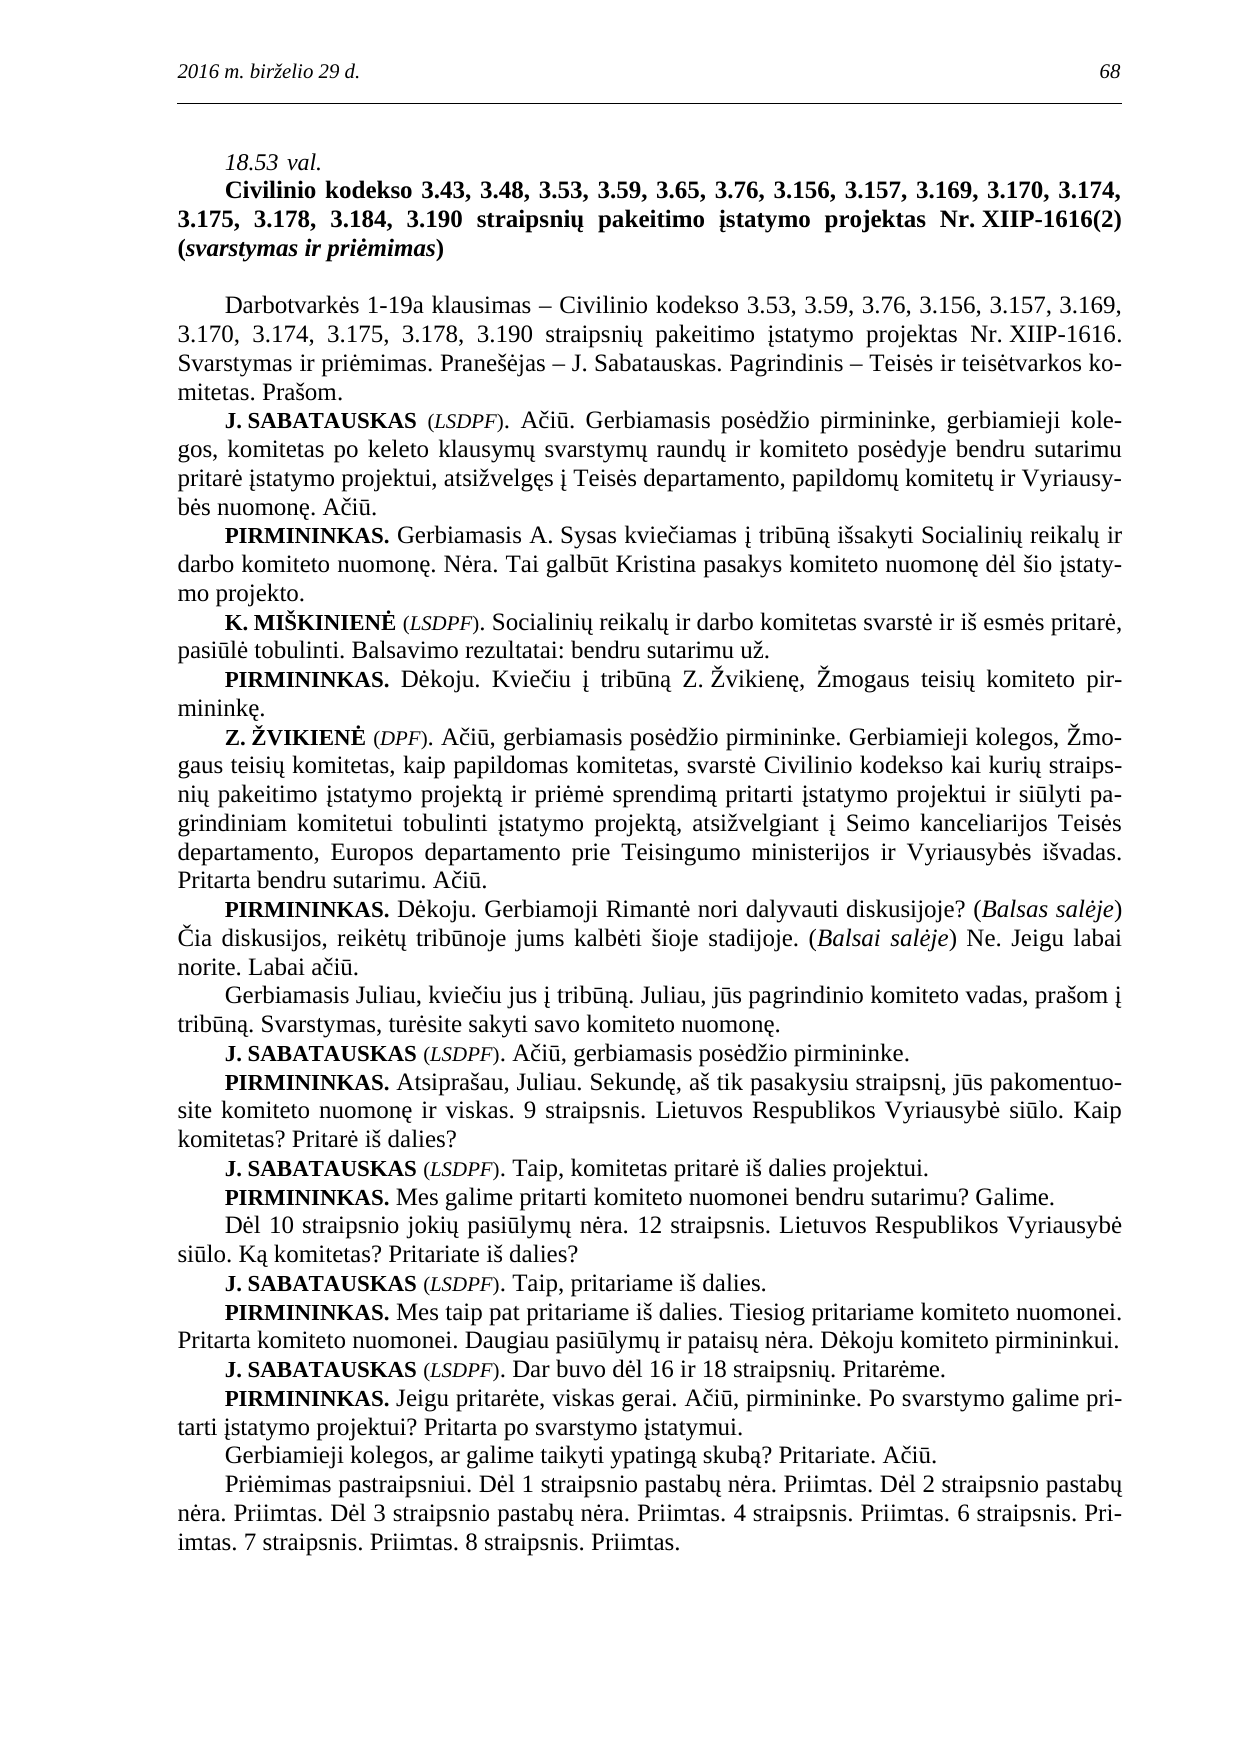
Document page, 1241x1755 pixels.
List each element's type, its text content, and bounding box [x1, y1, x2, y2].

text J. SABATAUSKAS (LSDPF). Taip, pri­ta­ria­me iš da­lies. [177, 1268, 1122, 1297]
text Dėl 10 straips­nio jo­kių pa­siū­ly­mų nė­ra. 12 straips­nis. Lie­tu­vos Res­pub­li­kos Vy­riau­sy­bė siū­lo. Ką ko­mi­te­tas? Pri­ta­ria­te iš da­lies? [177, 1210, 1122, 1268]
text J. SABATAUSKAS (LSDPF). Dar bu­vo dėl 16 ir 18 straips­nių. Pri­ta­rė­me. [177, 1354, 1122, 1383]
text 18.53 val. [224, 148, 1122, 175]
text PIRMININKAS. Dė­ko­ju. Kvie­čiu į tri­bū­ną Z. Žvi­kie­nę, Žmo­gaus tei­sių ko­mi­te­to pir­minin­kę. [177, 664, 1122, 722]
text J. SABATAUSKAS (LSDPF). Ačiū, ger­bia­ma­sis po­sė­džio pir­mi­nin­ke. [177, 1038, 1122, 1067]
text PIRMININKAS. Ger­bia­ma­sis A. Sy­sas kvie­čia­mas į tri­bū­ną iš­sa­ky­ti So­cia­li­nių rei­ka­lų ir dar­bo ko­mi­te­to nuo­mo­nę. Nė­ra. Tai gal­būt Kris­ti­na pa­sa­kys ko­mi­te­to nuo­mo­nę dėl šio įsta­ty­mo pro­jek­to. [177, 520, 1122, 607]
text Ci­vi­li­nio ko­dek­so 3.43, 3.48, 3.53, 3.59, 3.65, 3.76, 3.156, 3.157, 3.169, 3.170, 3.174, 3.175, 3.178, 3.184, 3.190 straips­nių pa­kei­ti­mo įsta­ty­mo pro­jek­tas Nr. XIIP-1616(2) (svarsty­mas ir pri­ėmi­mas) [177, 175, 1122, 262]
text J. SABATAUSKAS (LSDPF). Ačiū. Ger­bia­ma­sis po­sė­džio pir­mi­nin­ke, ger­bia­mie­ji ko­le­gos, ko­mi­te­tas po ke­le­to klau­sy­mų svars­ty­mų raun­dų ir ko­mi­te­to po­sė­dy­je ben­dru su­ta­ri­mu pri­ta­rė įsta­ty­mo pro­jek­tui, at­si­žvel­gęs į Tei­sės de­par­ta­men­to, pa­pil­do­mų ko­mi­te­tų ir Vy­riau­sy­bės nuo­mo­nę. Ačiū. [177, 405, 1122, 520]
text PIRMININKAS. Dė­ko­ju. Ger­bia­mo­ji Ri­man­tė no­ri da­ly­vau­ti dis­ku­si­jo­je? (Bal­sas sa­lė­je) Čia dis­ku­si­jos, rei­kė­tų tri­bū­no­je jums kal­bė­ti šio­je sta­di­jo­je. (Bal­sai sa­lė­je) Ne. Jei­gu la­bai no­ri­te. La­bai ačiū. [177, 894, 1122, 980]
text PIRMININKAS. Jei­gu pri­ta­rė­te, vis­kas ge­rai. Ačiū, pir­mi­nin­ke. Po svars­ty­mo ga­li­me pri­tar­ti įsta­ty­mo pro­jek­tui? Pri­tar­ta po svars­ty­mo įsta­ty­mui. [177, 1383, 1122, 1440]
text PIRMININKAS. At­si­pra­šau, Ju­liau. Se­kun­dę, aš tik pa­sa­ky­siu straips­nį, jūs pa­ko­men­tuo­si­te ko­mi­te­to nuo­mo­nę ir vis­kas. 9 straips­nis. Lie­tu­vos Res­pub­li­kos Vy­riau­sy­bė siū­lo. Kaip ko­mi­te­tas? Pri­ta­rė iš da­lies? [177, 1067, 1122, 1153]
text Dar­bo­tvarkės 1-19a klau­si­mas – Ci­vi­li­nio ko­dek­so 3.53, 3.59, 3.76, 3.156, 3.157, 3.169, 3.170, 3.174, 3.175, 3.178, 3.190 straips­nių pa­kei­ti­mo įsta­ty­mo pro­jek­tas Nr. XIIP-1616. Svars­ty­mas ir pri­ėmi­mas. Pra­ne­šė­jas – J. Sa­ba­taus­kas. Pa­grin­di­nis – Tei­sės ir tei­sėt­var­kos ko­mi­te­tas. Pra­šom. [177, 290, 1122, 405]
text Z. ŽVIKIENĖ (DPF). Ačiū, ger­bia­ma­sis po­sė­džio pir­mi­nin­ke. Ger­bia­mie­ji ko­le­gos, Žmo­gaus tei­sių ko­mi­te­tas, kaip pa­pil­do­mas ko­mi­te­tas, svars­tė Ci­vi­li­nio ko­dek­so kai ku­rių straips­nių pa­kei­ti­mo įsta­ty­mo pro­jek­tą ir pri­ėmė spren­di­mą pri­tar­ti įsta­ty­mo pro­jek­tui ir siū­ly­ti pa­grin­di­niam ko­mi­te­tui to­bu­lin­ti įsta­ty­mo pro­jek­tą, at­si­žvel­giant į Sei­mo kan­ce­lia­ri­jos Tei­sės de­par­ta­men­to, Eu­ro­pos de­par­ta­men­to prie Tei­sin­gu­mo mi­nis­te­ri­jos ir Vy­riau­sy­bės iš­va­das. Pri­tar­ta ben­dru su­ta­ri­mu. Ačiū. [177, 722, 1122, 894]
text PIRMININKAS. Mes ga­li­me pri­tar­ti ko­mi­te­to nuo­mo­nei ben­dru su­ta­ri­mu? Ga­li­me. [177, 1182, 1122, 1210]
text K. MIŠKINIENĖ (LSDPF). So­cia­li­nių rei­ka­lų ir dar­bo ko­mi­te­tas svars­tė ir iš es­mės pri­ta­rė, pa­siū­lė to­bu­lin­ti. Bal­sa­vi­mo re­zul­ta­tai: ben­dru su­ta­ri­mu už. [177, 607, 1122, 664]
text PIRMININKAS. Mes taip pat pri­ta­ria­me iš da­lies. Tie­siog pri­ta­ria­me ko­mi­te­to nuo­mo­nei. Pri­tar­ta ko­mi­te­to nuo­mo­nei. Dau­giau pa­siū­ly­mų ir pa­tai­sų nė­ra. Dė­ko­ju ko­mi­te­to pir­mi­nin­kui. [177, 1297, 1122, 1354]
text Pri­ėmi­mas pa­straips­niui. Dėl 1 straips­nio pa­sta­bų nė­ra. Pri­im­tas. Dėl 2 straips­nio pa­sta­bų nė­ra. Pri­im­tas. Dėl 3 straips­nio pa­sta­bų nė­ra. Pri­im­tas. 4 straips­nis. Pri­im­tas. 6 straips­nis. Pri­im­tas. 7 straips­nis. Pri­im­tas. 8 straips­nis. Pri­im­tas. [177, 1469, 1122, 1555]
text Ger­bia­ma­sis Ju­liau, kvie­čiu jus į tri­bū­ną. Ju­liau, jūs pa­grin­di­nio ko­mi­te­to va­das, pra­šom į tri­bū­ną. Svars­ty­mas, tu­rė­si­te sa­ky­ti sa­vo ko­mi­te­to nuo­mo­nę. [177, 980, 1122, 1038]
text Ger­bia­mie­ji ko­le­gos, ar ga­li­me tai­ky­ti ypa­tin­gą sku­bą? Pri­ta­ria­te. Ačiū. [177, 1440, 1122, 1469]
text J. SABATAUSKAS (LSDPF). Taip, ko­mi­te­tas pri­ta­rė iš da­lies pro­jek­tui. [177, 1153, 1122, 1182]
